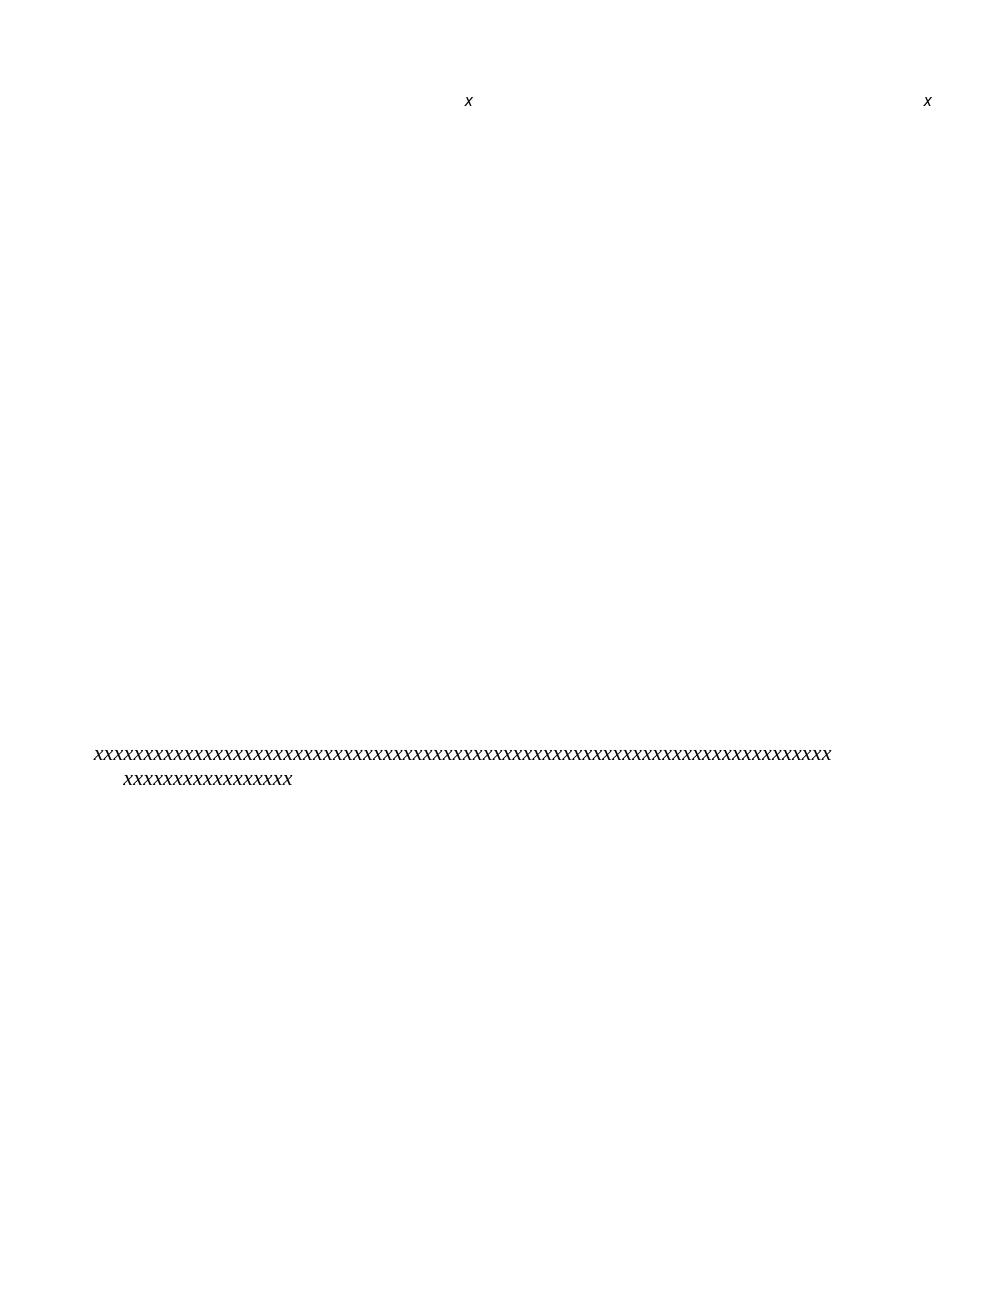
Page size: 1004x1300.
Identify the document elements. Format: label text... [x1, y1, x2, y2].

text xxxxxxxxxxxxxxxxxxxxxxxxxxxxxxxxxxxxxxxxxxxxxxxxxxxxxxxxxxxxxxxxxxxxxxxxxxxxxxxxxxxxxxxxxxx [93, 741, 843, 790]
